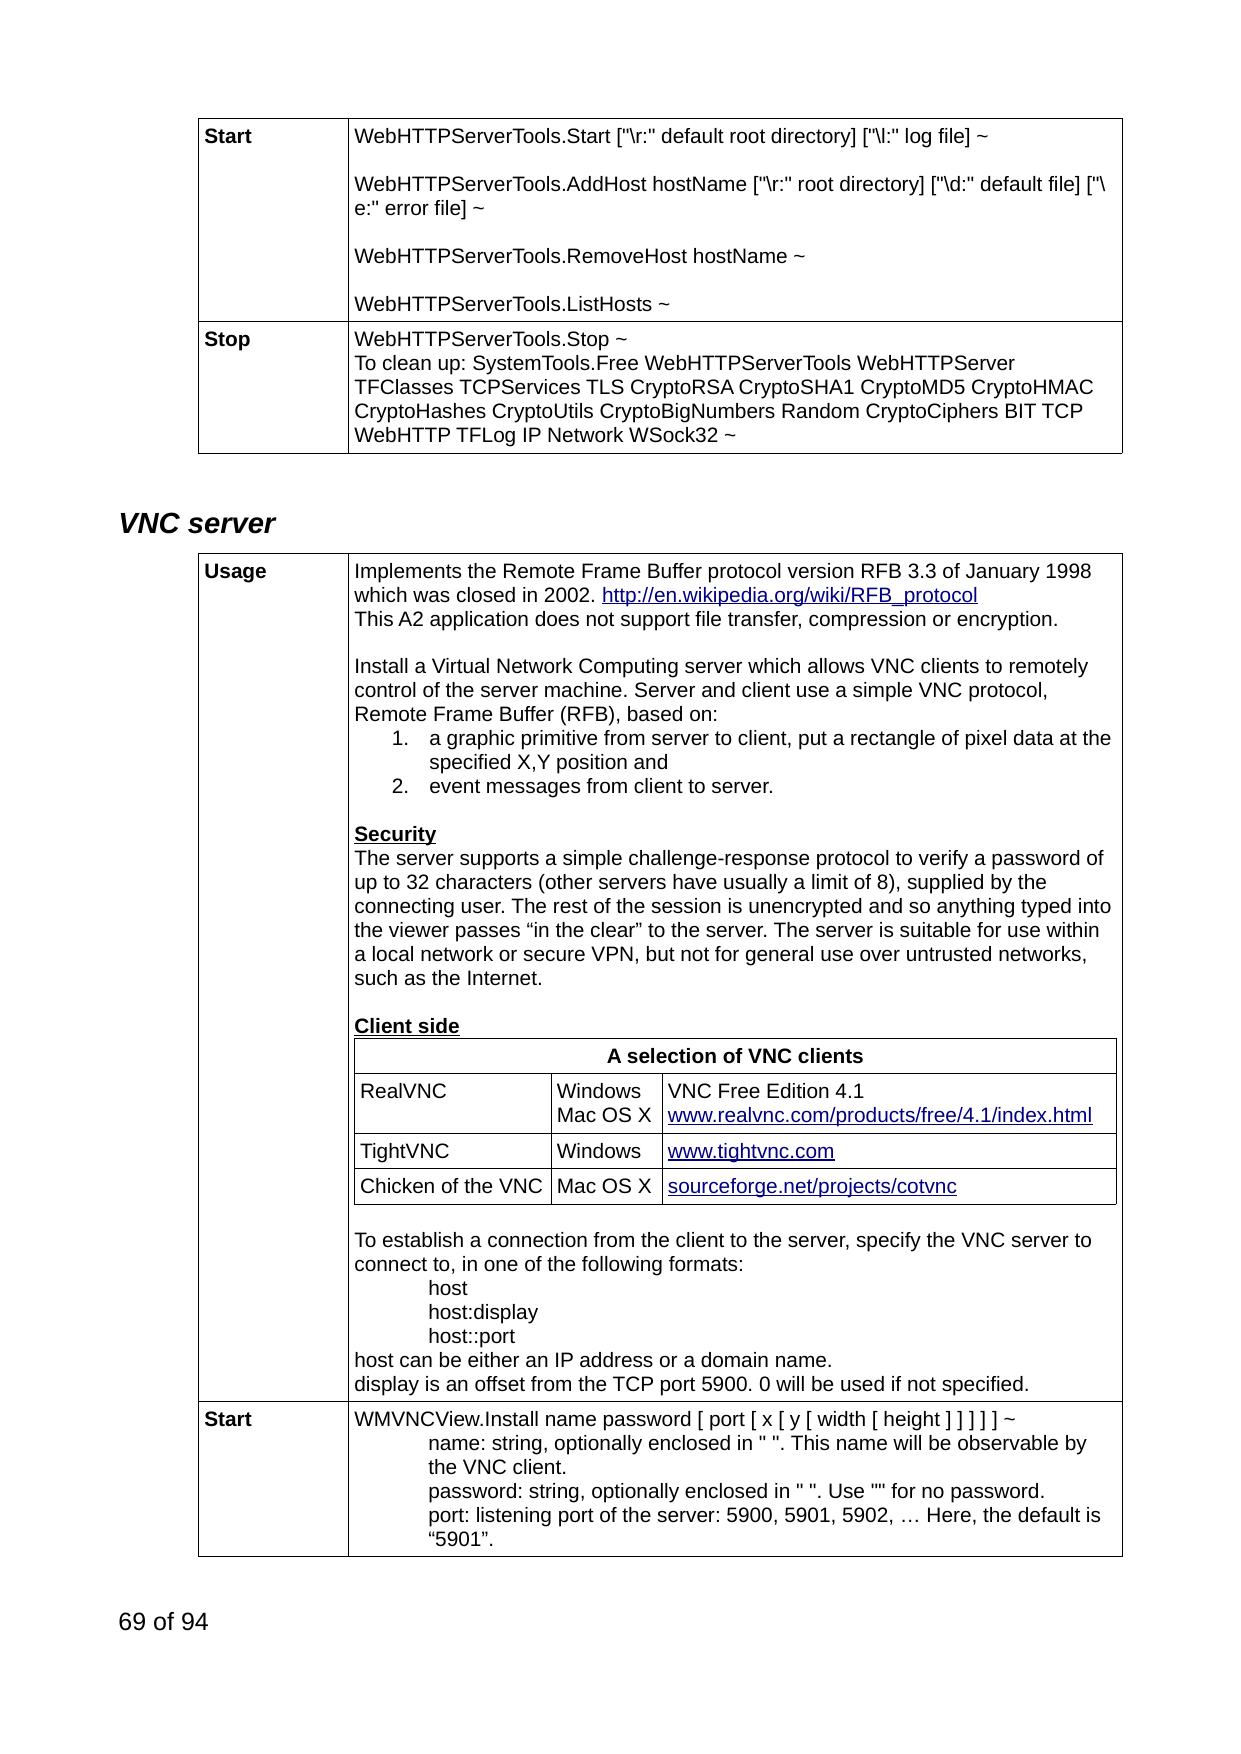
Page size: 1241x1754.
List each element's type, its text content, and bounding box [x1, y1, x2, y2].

table_cell Windows Mac OS X [552, 1074, 662, 1133]
table_cell www.tightvnc.com [663, 1134, 1116, 1168]
table_cell Chicken of the VNC [355, 1169, 551, 1204]
table_cell WebHTTPServerTools.Stop ~ To clean up: SystemTools.Free WebHTTPServerTools WebHTTPServer TFClasses TCPServices TLS CryptoRSA CryptoSHA1 CryptoMD5 CryptoHMAC CryptoHashes CryptoUtils CryptoBigNumbers Random CryptoCiphers BIT TCP WebHTTP TFLog IP Network WSock32 ~ [349, 322, 1122, 453]
table_header Usage [199, 554, 348, 1401]
table_cell Mac OS X [552, 1169, 662, 1204]
table_cell RealVNC [355, 1074, 551, 1133]
table_cell sourceforge.net/projects/cotvnc [663, 1169, 1116, 1204]
table_cell TightVNC [355, 1134, 551, 1168]
table_cell WMVNCView.Install name password [ port [ x [ y [ width [ height ] ] ] ] ] ~ name: string, optionally enclosed in " ". This name will be observable by the VNC client. password: string, optionally enclosed in " ". Use "" for no password. port: listening port of the server: 5900, 5901, 5902, … Here, the default is “5901”. [349, 1402, 1122, 1556]
table_cell WebHTTPServerTools.Start ["\r:" default root directory] ["\l:" log file] ~ WebHTTPServerTools.AddHost hostName ["\r:" root directory] ["\d:" default file] ["\e:" error file] ~ WebHTTPServerTools.RemoveHost hostName ~ WebHTTPServerTools.ListHosts ~ [349, 119, 1122, 321]
table_cell VNC Free Edition 4.1 www.realvnc.com/products/free/4.1/index.html [663, 1074, 1116, 1133]
subtitle VNC server [118, 507, 1122, 540]
table_cell Start [199, 119, 348, 321]
table_header A selection of VNC clients [355, 1039, 1116, 1073]
table_cell Windows [552, 1134, 662, 1168]
table_cell Stop [199, 322, 348, 453]
table_header Implements the Remote Frame Buffer protocol version RFB 3.3 of January 1998 which was closed in 2002. http://en.wikipedia.org/wiki/RFB_protocol This A2 application does not support file transfer, compression or encryption. Install a Virtual Network Computing server which allows VNC clients to remotely control of the server machine. Server and client use a simple VNC protocol, Remote Frame Buffer (RFB), based on: a graphic primitive from server to client, put a rectangle of pixel data at the specified X,Y position and event messages from client to server. Security The server supports a simple challenge-response protocol to verify a password of up to 32 characters (other servers have usually a limit of 8), supplied by the connecting user. The rest of the session is unencrypted and so anything typed into the viewer passes “in the clear” to the server. The server is suitable for use within a local network or secure VPN, but not for general use over untrusted networks, such as the Internet. Client side To establish a connection from the client to the server, specify the VNC server to connect to, in one of the following formats: host host:display host::port host can be either an IP address or a domain name. display is an offset from the TCP port 5900. 0 will be used if not specified. [349, 554, 1122, 1401]
table_cell Start [199, 1402, 348, 1556]
